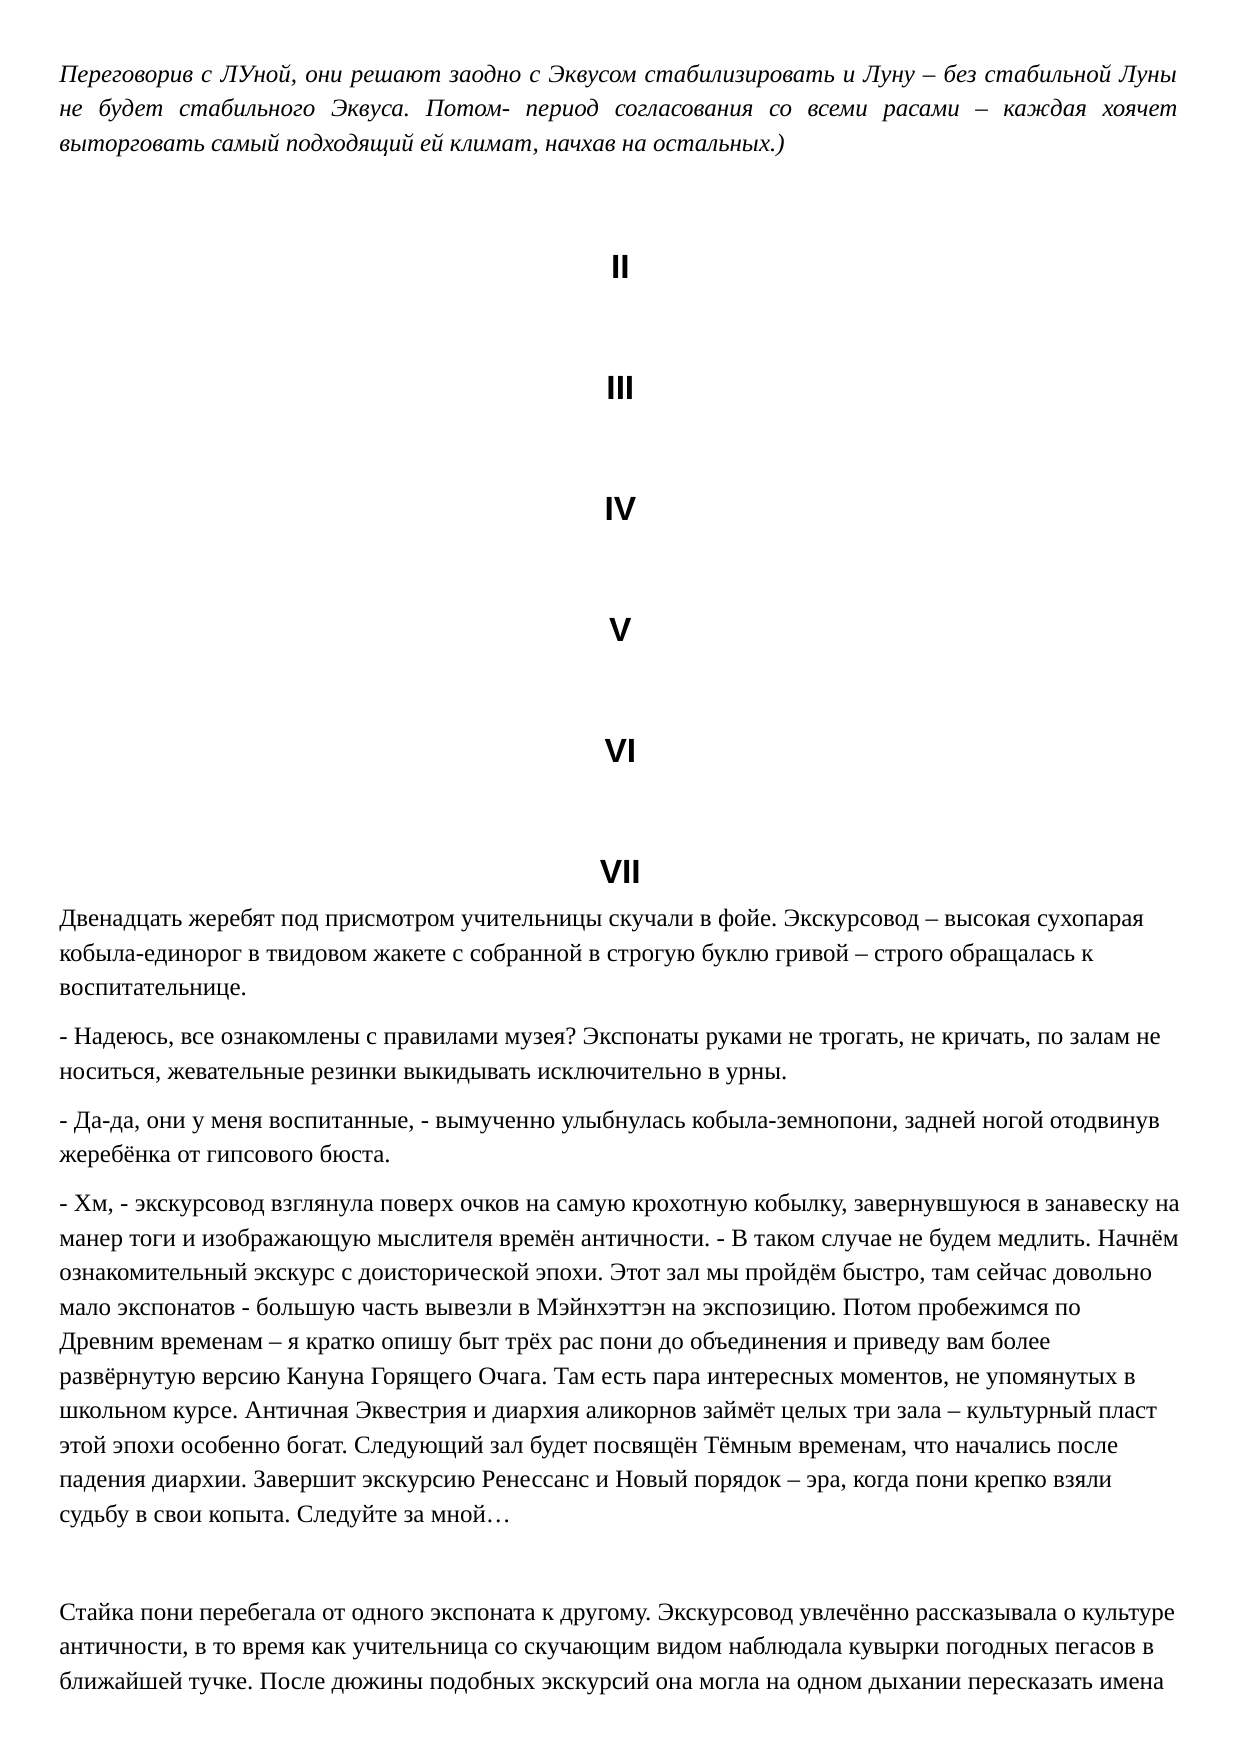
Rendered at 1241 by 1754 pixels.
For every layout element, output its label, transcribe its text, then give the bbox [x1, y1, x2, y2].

subtitle IV [59, 489, 1181, 528]
text - Да-да, они у меня воспитанные, - вымученно улыбнулась кобыла-земнопони, задней ногой отодвинув жеребёнка от гипсового бюста. [59, 1105, 1181, 1168]
subtitle V [59, 610, 1181, 649]
text Двенадцать жеребят под присмотром учительницы скучали в фойе. Экскурсовод – высокая сухопарая кобыла-единорог в твидовом жакете c собранной в строгую буклю гривой – строго обращалась к воспитательнице. [59, 903, 1181, 1001]
text Переговорив с ЛУной, они решают заодно с Эквусом стабилизировать и Луну – без стабильной Луны не будет стабильного Эквуса. Потом- период согласования со всеми расами – каждая хоячет выторговать самый подходящий ей климат, начхав на остальных.) [59, 59, 1181, 157]
text Стайка пони перебегала от одного экспоната к другому. Экскурсовод увлечённо рассказывала о культуре античности, в то время как учительница со скучающим видом наблюдала кувырки погодных пегасов в ближайшей тучке. После дюжины подобных экскурсий она могла на одном дыхании пересказать имена [59, 1597, 1181, 1694]
subtitle III [59, 368, 1181, 407]
text - Надеюсь, все ознакомлены с правилами музея? Экспонаты руками не трогать, не кричать, по залам не носиться, жевательные резинки выкидывать исключительно в урны. [59, 1021, 1181, 1084]
subtitle VI [59, 731, 1181, 770]
text - Хм, - экскурсовод взглянула поверх очков на самую крохотную кобылку, завернувшуюся в занавеску на манер тоги и изображающую мыслителя времён античности. - В таком случае не будем медлить. Начнём ознакомительный экскурс с доисторической эпохи. Этот зал мы пройдём быстро, там сейчас довольно мало экспонатов - большую часть вывезли в Мэйнхэттэн на экспозицию. Потом пробежимся по Древним временам – я кратко опишу быт трёх рас пони до объединения и приведу вам более развёрнутую версию Кануна Горящего Очага. Там есть пара интересных моментов, не упомянутых в школьном курсе. Античная Эквестрия и диархия аликорнов займёт целых три зала – культурный пласт этой эпохи особенно богат. Следующий зал будет посвящён Тёмным временам, что начались после падения диархии. Завершит экскурсию Ренессанс и Новый порядок – эра, когда пони крепко взяли судьбу в свои копыта. Следуйте за мной… [59, 1188, 1181, 1527]
subtitle II [59, 247, 1181, 286]
subtitle VII [59, 852, 1181, 891]
